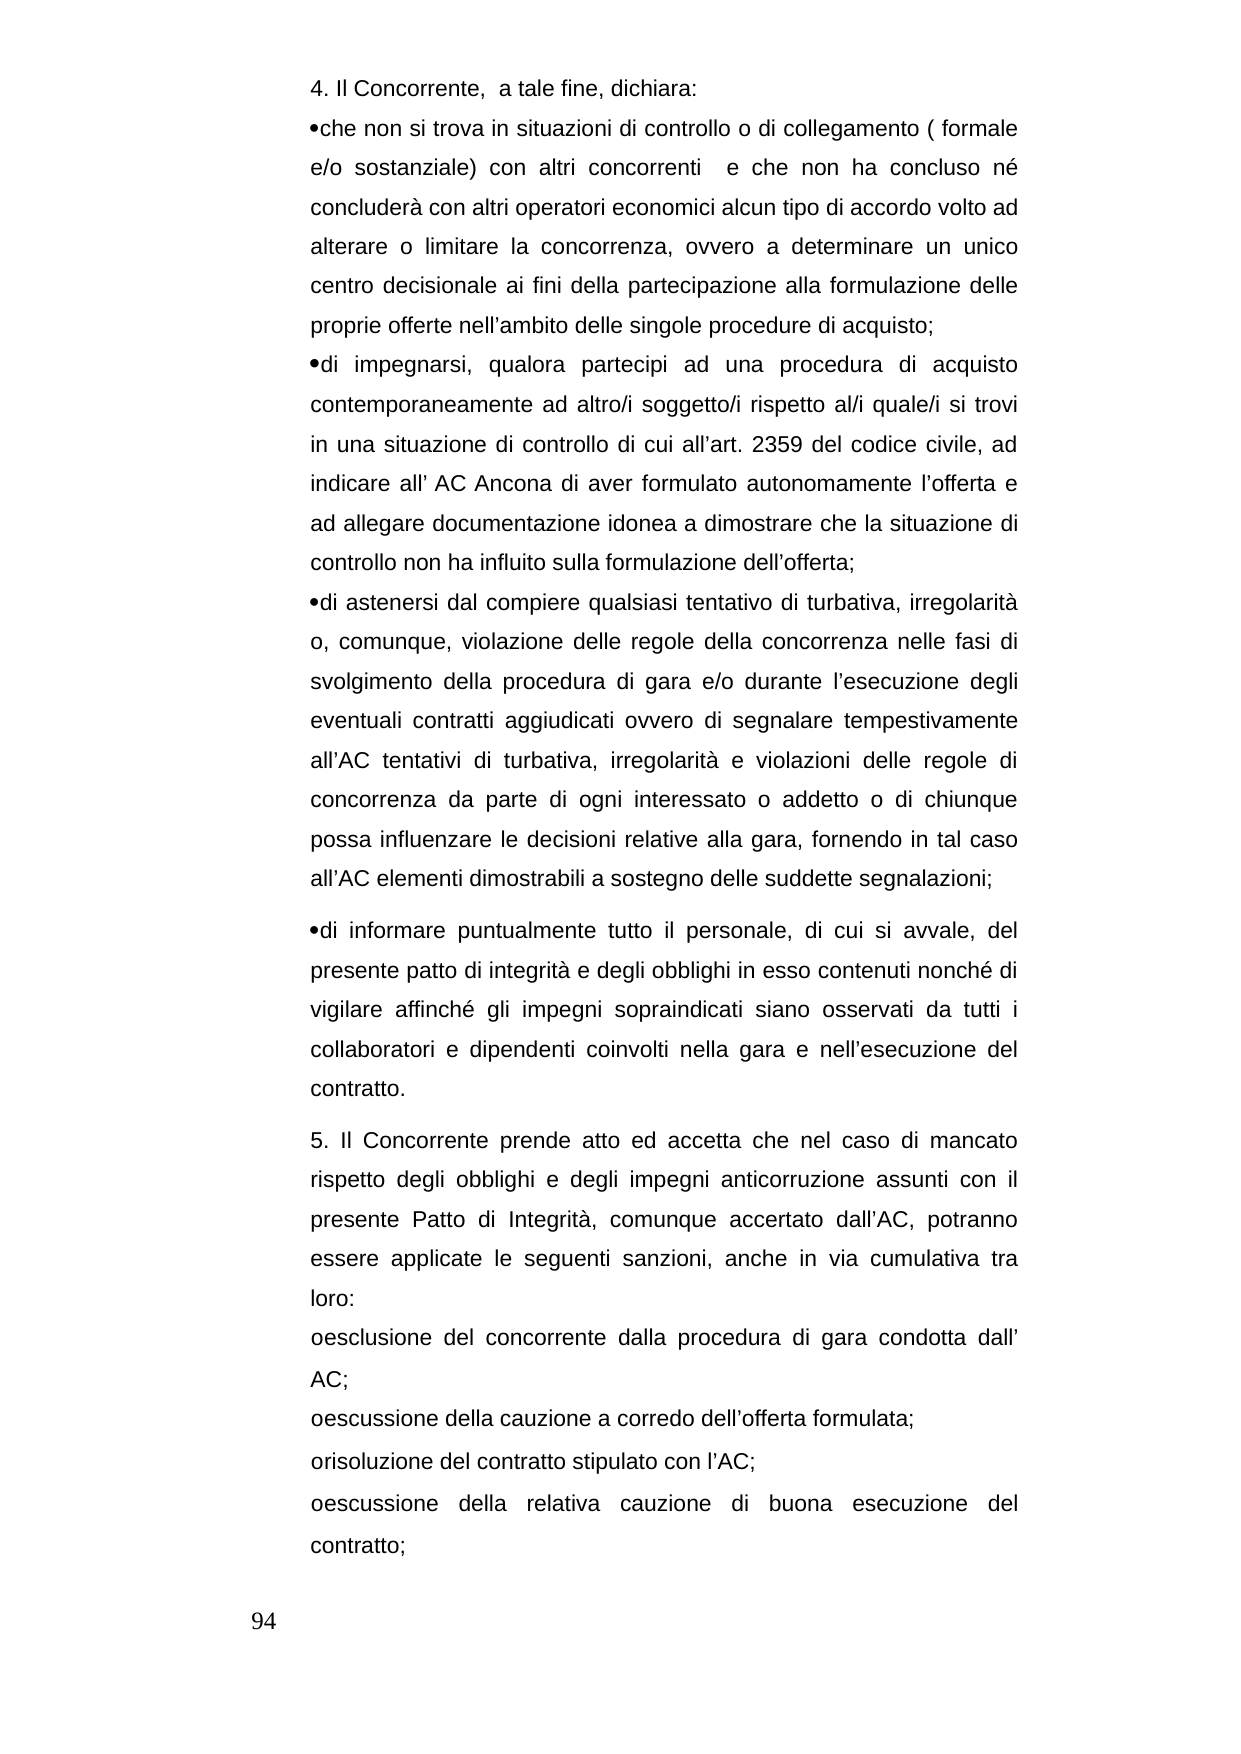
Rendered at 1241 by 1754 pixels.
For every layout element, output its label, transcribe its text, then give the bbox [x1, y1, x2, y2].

list di informare puntualmente tutto il personale, di cui si avvale, del presente patto di integrità e degli obblighi in esso contenuti nonché di vigilare affinché gli impegni sopraindicati siano osservati da tutti i collaboratori e dipendenti coinvolti nella gara e nell’esecuzione del contratto. [310, 917, 1019, 1101]
list escussione della relativa cauzione di buona esecuzione del contratto; [310, 1490, 1019, 1558]
list esclusione del concorrente dalla procedura di gara condotta dall’ AC; [310, 1324, 1019, 1392]
text 5. Il Concorrente prende atto ed accetta che nel caso di mancato rispetto degli obblighi e degli impegni anticorruzione assunti con il presente Patto di Integrità, comunque accertato dall’AC, potranno essere applicate le seguenti sanzioni, anche in via cumulativa tra loro: [310, 1127, 1019, 1311]
list escussione della cauzione a corredo dell’offerta formulata; [310, 1405, 1019, 1434]
list di astenersi dal compiere qualsiasi tentativo di turbativa, irregolarità o, comunque, violazione delle regole della concorrenza nelle fasi di svolgimento della procedura di gara e/o durante l’esecuzione degli eventuali contratti aggiudicati ovvero di segnalare tempestivamente all’AC tentativi di turbativa, irregolarità e violazioni delle regole di concorrenza da parte di ogni interessato o addetto o di chiunque possa influenzare le decisioni relative alla gara, fornendo in tal caso all’AC elementi dimostrabili a sostegno delle suddette segnalazioni; [310, 589, 1019, 891]
text 4. Il Concorrente, a tale fine, dichiara: [310, 75, 1019, 101]
list che non si trova in situazioni di controllo o di collegamento ( formale e/o sostanziale) con altri concorrenti e che non ha concluso né concluderà con altri operatori economici alcun tipo di accordo volto ad alterare o limitare la concorrenza, ovvero a determinare un unico centro decisionale ai fini della partecipazione alla formulazione delle proprie offerte nell’ambito delle singole procedure di acquisto; [310, 114, 1019, 338]
list risoluzione del contratto stipulato con l’AC; [310, 1448, 1019, 1476]
list di impegnarsi, qualora partecipi ad una procedura di acquisto contemporaneamente ad altro/i soggetto/i rispetto al/i quale/i si trovi in una situazione di controllo di cui all’art. 2359 del codice civile, ad indicare all’ AC Ancona di aver formulato autonomamente l’offerta e ad allegare documentazione idonea a dimostrare che la situazione di controllo non ha influito sulla formulazione dell’offerta; [310, 351, 1019, 576]
